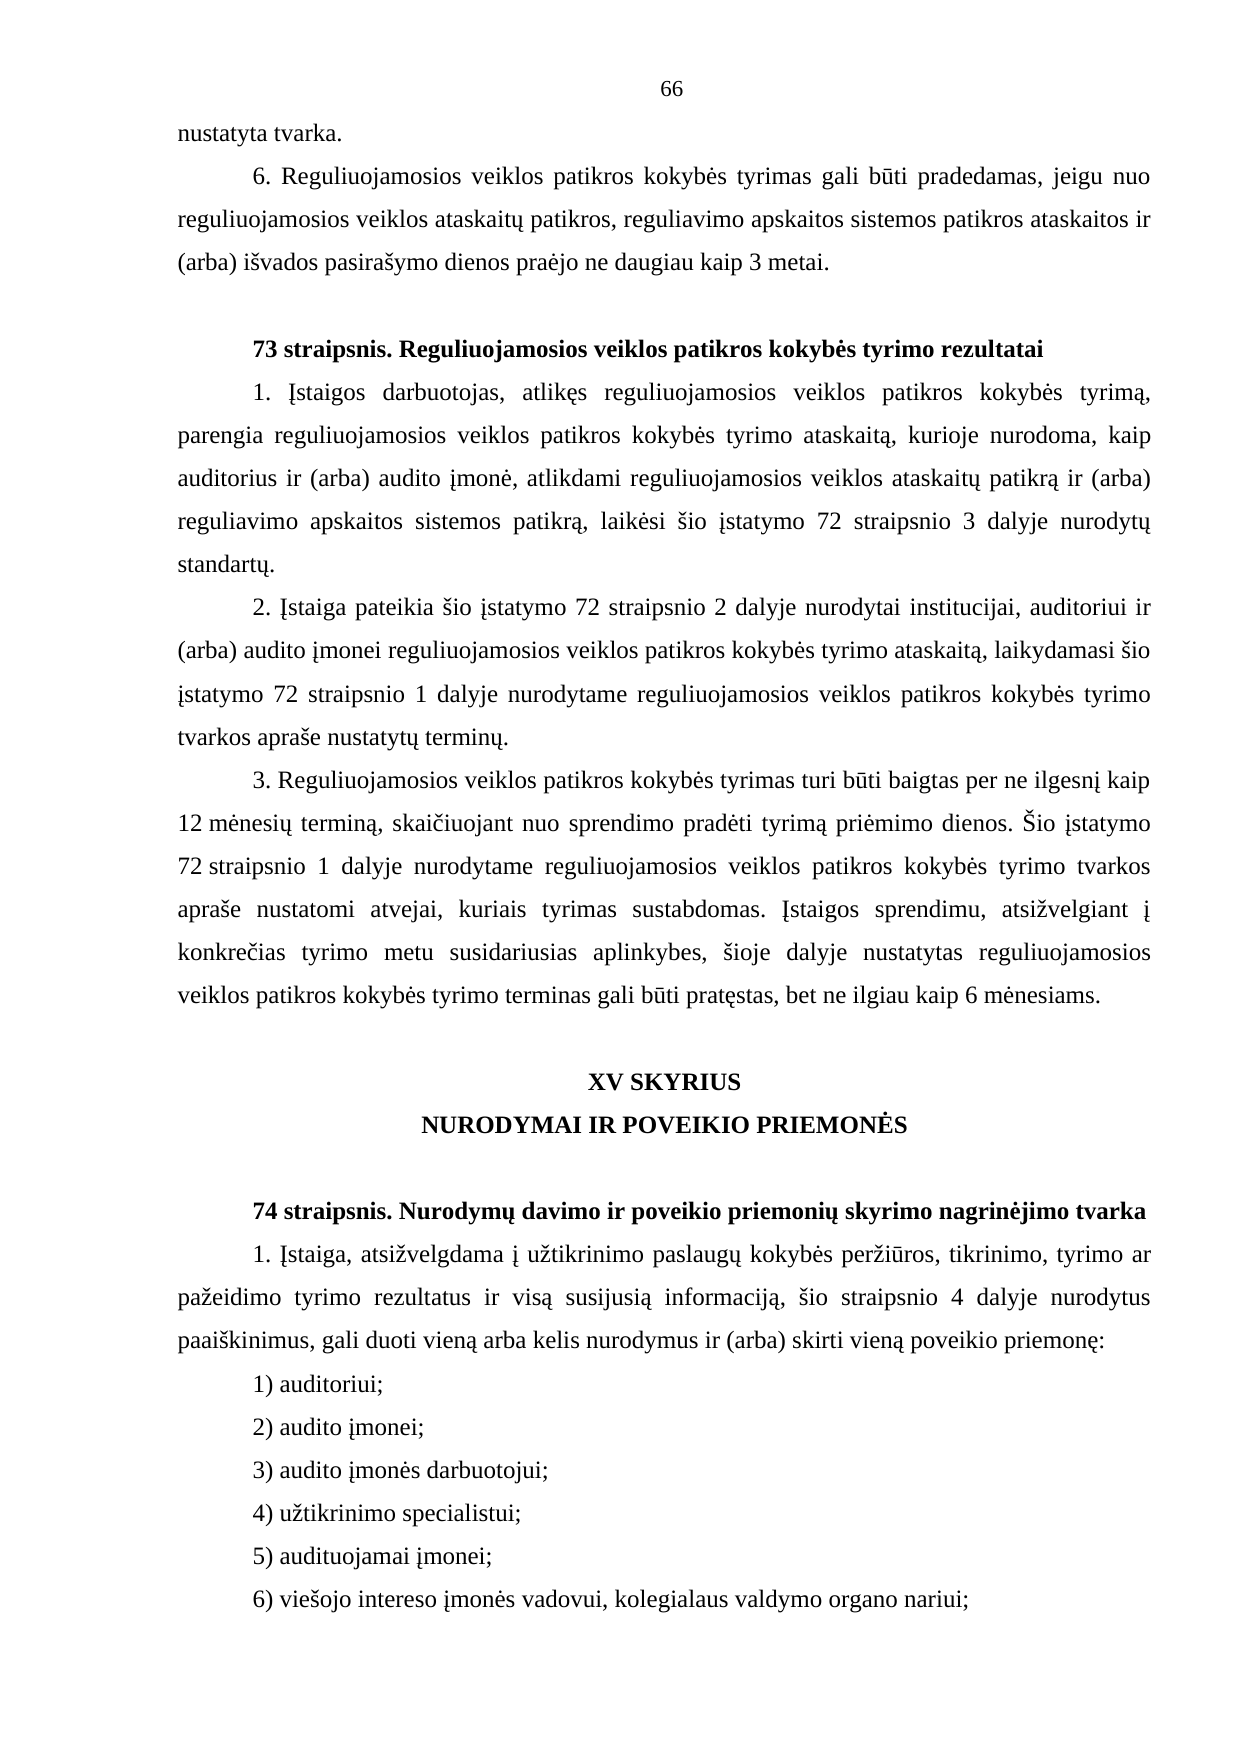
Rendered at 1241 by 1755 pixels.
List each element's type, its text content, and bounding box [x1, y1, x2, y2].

text 3. Reguliuojamosios veiklos patikros kokybės tyrimas turi būti baigtas per ne ilgesnį kaip 12 mėnesių terminą, skaičiuojant nuo sprendimo pradėti tyrimą priėmimo dienos. Šio įstatymo 72 straipsnio 1 dalyje nurodytame reguliuojamosios veiklos patikros kokybės tyrimo tvarkos apraše nustatomi atvejai, kuriais tyrimas sustabdomas. Įstaigos sprendimu, atsižvelgiant į konkrečias tyrimo metu susidariusias aplinkybes, šioje dalyje nustatytas reguliuojamosios veiklos patikros kokybės tyrimo terminas gali būti pratęstas, bet ne ilgiau kaip 6 mėnesiams. [177, 765, 1152, 1009]
text 6. Reguliuojamosios veiklos patikros kokybės tyrimas gali būti pradedamas, jeigu nuo reguliuojamosios veiklos ataskaitų patikros, reguliavimo apskaitos sistemos patikros ataskaitos ir (arba) išvados pasirašymo dienos praėjo ne daugiau kaip 3 metai. [177, 161, 1152, 276]
text nustatyta tvarka. [177, 118, 1152, 147]
text XV SKYRIUS [177, 1067, 1152, 1096]
text NURODYMAI IR POVEIKIO PRIEMONĖS [177, 1110, 1152, 1139]
text 6) viešojo intereso įmonės vadovui, kolegialaus valdymo organo nariui; [177, 1584, 1152, 1613]
text 73 straipsnis. Reguliuojamosios veiklos patikros kokybės tyrimo rezultatai [177, 334, 1152, 362]
text 4) užtikrinimo specialistui; [177, 1498, 1152, 1527]
text 5) audituojamai įmonei; [177, 1541, 1152, 1570]
text 1. Įstaigos darbuotojas, atlikęs reguliuojamosios veiklos patikros kokybės tyrimą, parengia reguliuojamosios veiklos patikros kokybės tyrimo ataskaitą, kurioje nurodoma, kaip auditorius ir (arba) audito įmonė, atlikdami reguliuojamosios veiklos ataskaitų patikrą ir (arba) reguliavimo apskaitos sistemos patikrą, laikėsi šio įstatymo 72 straipsnio 3 dalyje nurodytų standartų. [177, 377, 1152, 578]
text 1) auditoriui; [177, 1369, 1152, 1397]
text 3) audito įmonės darbuotojui; [177, 1455, 1152, 1484]
text 1. Įstaiga, atsižvelgdama į užtikrinimo paslaugų kokybės peržiūros, tikrinimo, tyrimo ar pažeidimo tyrimo rezultatus ir visą susijusią informaciją, šio straipsnio 4 dalyje nurodytus paaiškinimus, gali duoti vieną arba kelis nurodymus ir (arba) skirti vieną poveikio priemonę: [177, 1239, 1152, 1354]
text 2) audito įmonei; [177, 1412, 1152, 1441]
text 74 straipsnis. Nurodymų davimo ir poveikio priemonių skyrimo nagrinėjimo tvarka [177, 1196, 1152, 1225]
text 2. Įstaiga pateikia šio įstatymo 72 straipsnio 2 dalyje nurodytai institucijai, auditoriui ir (arba) audito įmonei reguliuojamosios veiklos patikros kokybės tyrimo ataskaitą, laikydamasi šio įstatymo 72 straipsnio 1 dalyje nurodytame reguliuojamosios veiklos patikros kokybės tyrimo tvarkos apraše nustatytų terminų. [177, 592, 1152, 751]
